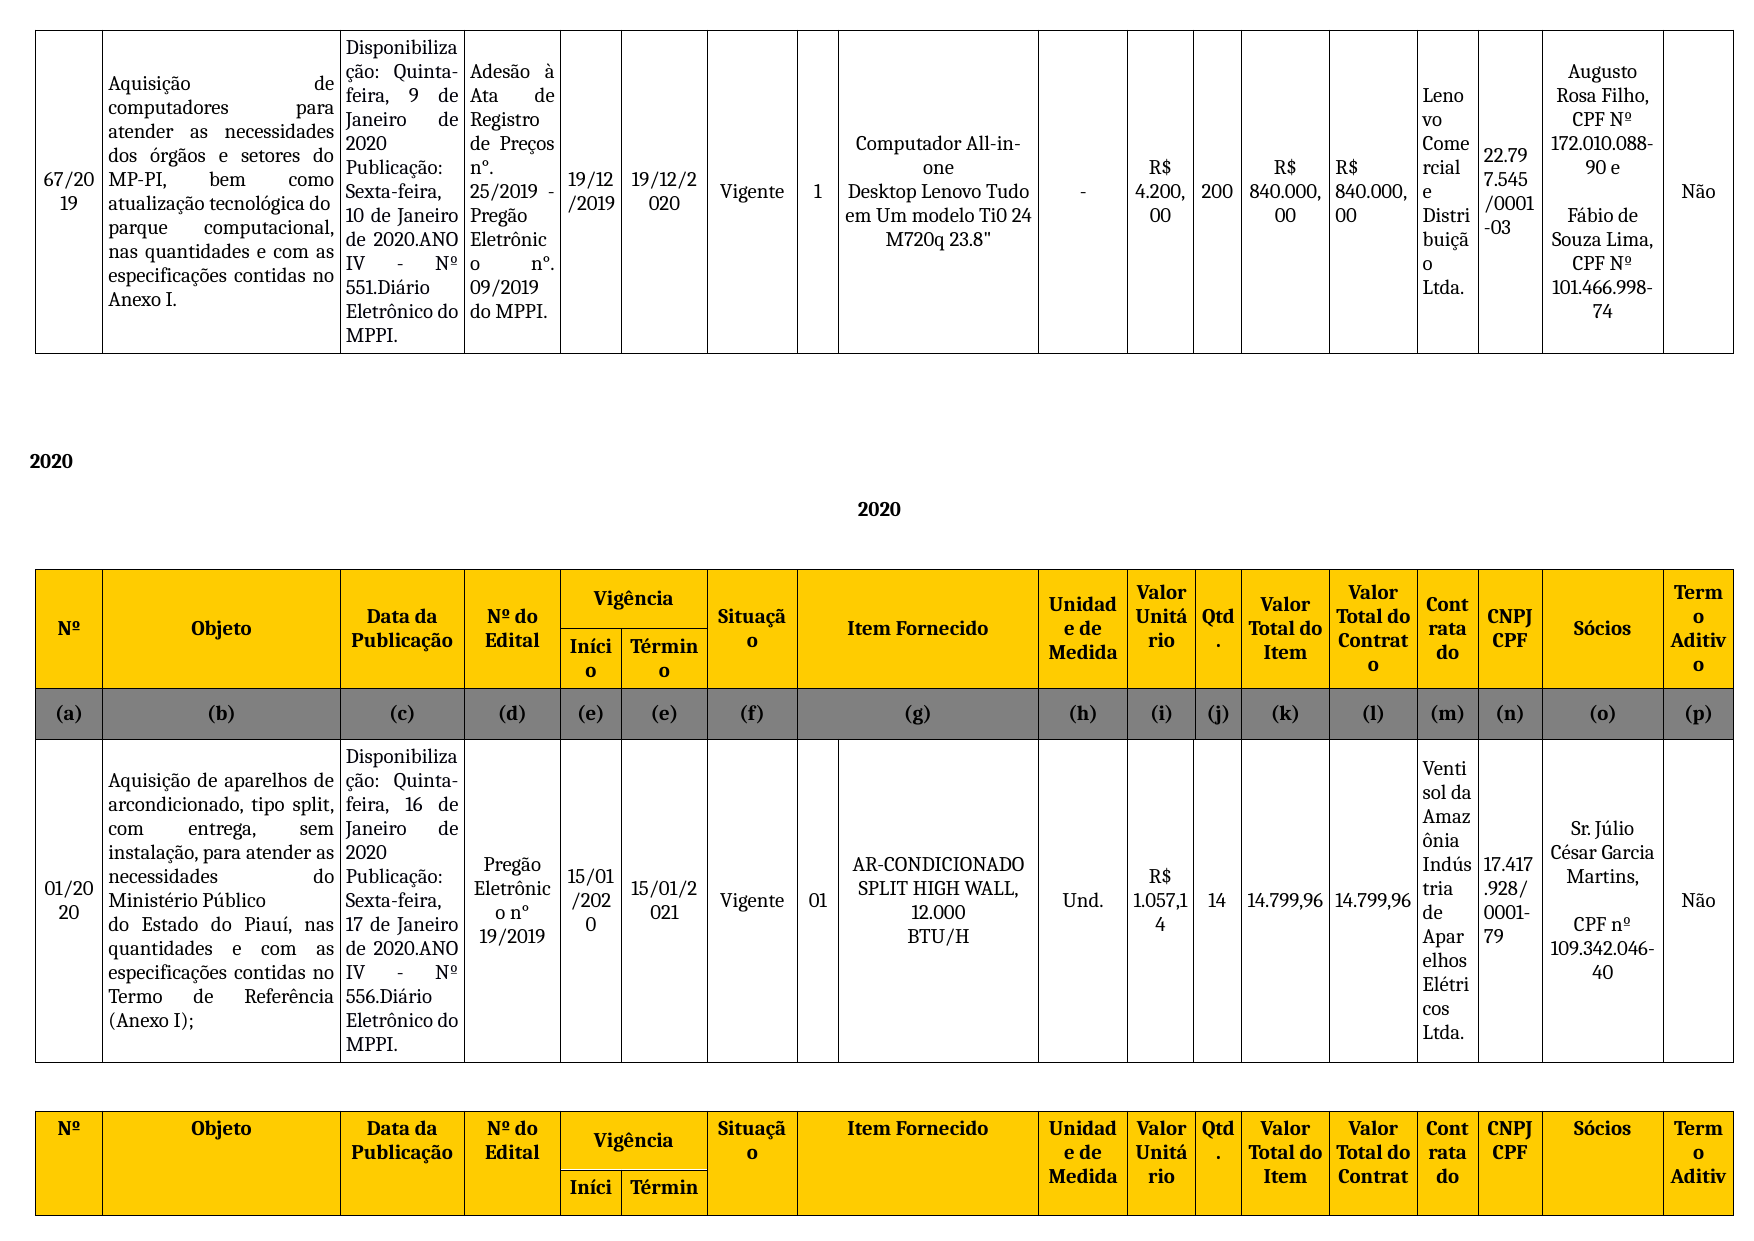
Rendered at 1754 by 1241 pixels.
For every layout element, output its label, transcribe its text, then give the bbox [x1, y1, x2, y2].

table_cell Início [561, 629, 621, 688]
table_cell Sr. Júlio César Garcia Martins, CPF nº 109.342.046-40 [1543, 740, 1663, 1062]
table_header Valor Unitário [1128, 1112, 1195, 1215]
table_header Valor Total do Contrato [1330, 570, 1417, 688]
table_header Termo Aditivo [1664, 570, 1733, 688]
table_header Sócios [1543, 570, 1663, 688]
table_cell Adesão à Ata de Registro de Preços n°. 25/2019 - Pregão Eletrônico n°. 09/2019 do MPPI. [465, 31, 560, 353]
table_cell (i) [1128, 689, 1195, 739]
table_header Nº do Edital [465, 570, 560, 688]
table_cell (n) [1479, 689, 1542, 739]
table_header Vigência [561, 1112, 707, 1169]
table_header Contratado [1418, 570, 1478, 688]
table_cell 200 [1194, 31, 1241, 353]
table_header Termo Aditivo [1664, 1112, 1733, 1215]
table_header Situação [708, 570, 797, 688]
text 2020 [29, 449, 1729, 473]
table_header CNPJ CPF [1479, 570, 1542, 688]
table_cell 01/2020 [36, 740, 102, 1062]
table_cell (h) [1039, 689, 1127, 739]
table_cell (a) [36, 689, 102, 739]
table_cell 01 [798, 740, 838, 1062]
table_header Qtd. [1196, 1112, 1241, 1215]
table_header Nº [36, 1112, 102, 1215]
table_cell (p) [1664, 689, 1733, 739]
table_cell - [1039, 31, 1127, 353]
table_cell Und. [1039, 740, 1127, 1062]
table_header Valor Unitário [1128, 570, 1195, 688]
table_header Sócios [1543, 1112, 1663, 1215]
table_cell (d) [465, 689, 560, 739]
table_header Unidade de Medida [1039, 570, 1127, 688]
table_cell Iníci [561, 1171, 621, 1215]
table_cell (o) [1543, 689, 1663, 739]
table_cell (g) [798, 689, 1038, 739]
table_header Nº [36, 570, 102, 688]
table_cell R$ 1.057,14 [1128, 740, 1193, 1062]
table_cell (l) [1330, 689, 1417, 739]
table_header Unidade de Medida [1039, 1112, 1127, 1215]
table_header Item Fornecido [798, 570, 1038, 688]
table_cell Augusto Rosa Filho, CPF Nº 172.010.088-90 e Fábio de Souza Lima, CPF Nº 101.466.998-74 [1543, 31, 1663, 353]
table_cell Ventisol da Amazônia Indústria de Aparelhos Elétricos Ltda. [1418, 740, 1478, 1062]
table_cell Lenovo Comercial e Distribuição Ltda. [1418, 31, 1478, 353]
table_cell Término [622, 629, 707, 688]
table_header Data da Publicação [341, 1112, 464, 1215]
table_cell Computador All-in-one Desktop Lenovo Tudo em Um modelo Ti0 24 M720q 23.8" [839, 31, 1038, 353]
table_header Contratado [1418, 1112, 1478, 1215]
table_cell R$ 840.000,00 [1242, 31, 1329, 353]
table_header Vigência [561, 570, 707, 628]
table_cell 19/12/2019 [561, 31, 621, 353]
table_cell (e) [561, 689, 621, 739]
table_cell 14.799,96 [1330, 740, 1417, 1062]
table_cell 15/01/2021 [622, 740, 707, 1062]
table_cell 67/2019 [36, 31, 102, 353]
table_cell (c) [341, 689, 464, 739]
table_cell Disponibilização: Quinta-feira, 9 de Janeiro de 2020 Publicação: Sexta-feira, 10 de Janeiro de 2020.ANO IV - Nº 551.Diário Eletrônico do MPPI. [341, 31, 464, 353]
table_cell 14 [1194, 740, 1241, 1062]
table_cell 19/12/2020 [622, 31, 707, 353]
table_header Qtd. [1196, 570, 1241, 688]
table_cell 22.797.545/0001-03 [1479, 31, 1542, 353]
table_header Nº do Edital [465, 1112, 560, 1215]
table_cell R$ 840.000,00 [1330, 31, 1417, 353]
table_header CNPJ CPF [1479, 1112, 1542, 1215]
table_header Valor Total do Item [1242, 570, 1329, 688]
table_header Valor Total do Contrato [1330, 1112, 1417, 1215]
table_cell (e) [622, 689, 707, 739]
table_cell Pregão Eletrônico n° 19/2019 [465, 740, 560, 1062]
table_cell Términ [622, 1171, 707, 1215]
table_cell Vigente [708, 31, 797, 353]
table_cell (m) [1418, 689, 1478, 739]
table_header Data da Publicação [341, 570, 464, 688]
table_cell Vigente [708, 740, 797, 1062]
table_cell Disponibilização: Quinta-feira, 16 de Janeiro de 2020 Publicação: Sexta-feira, 17 de Janeiro de 2020.ANO IV - Nº 556.Diário Eletrônico do MPPI. [341, 740, 464, 1062]
table_header Objeto [103, 1112, 340, 1215]
table_cell (f) [708, 689, 797, 739]
table_cell 1 [798, 31, 838, 353]
table_cell Aquisição de aparelhos de arcondicionado, tipo split, com entrega, sem instalação, para atender as necessidades do Ministério Público do Estado do Piauí, nas quantidades e com as especificações contidas no Termo de Referência (Anexo I); [103, 740, 340, 1062]
table_cell 14.799,96 [1242, 740, 1329, 1062]
table_cell R$ 4.200,00 [1128, 31, 1193, 353]
table_cell (k) [1242, 689, 1329, 739]
table_cell (b) [103, 689, 340, 739]
table_header Situação [708, 1112, 797, 1215]
table_cell Aquisição de computadores para atender as necessidades dos órgãos e setores do MP-PI, bem como atualização tecnológica do parque computacional, nas quantidades e com as especificações contidas no Anexo I. [103, 31, 340, 353]
table_header Objeto [103, 570, 340, 688]
table_cell Não [1664, 31, 1733, 353]
table_cell Não [1664, 740, 1733, 1062]
table_cell 17.417.928/0001-79 [1479, 740, 1542, 1062]
table_cell AR-CONDICIONADO SPLIT HIGH WALL, 12.000 BTU/H [839, 740, 1038, 1062]
table_cell 15/01/2020 [561, 740, 621, 1062]
table_header Valor Total do Item [1242, 1112, 1329, 1215]
table_header Item Fornecido [798, 1112, 1038, 1215]
text 2020 [29, 497, 1729, 521]
table_cell (j) [1196, 689, 1241, 739]
